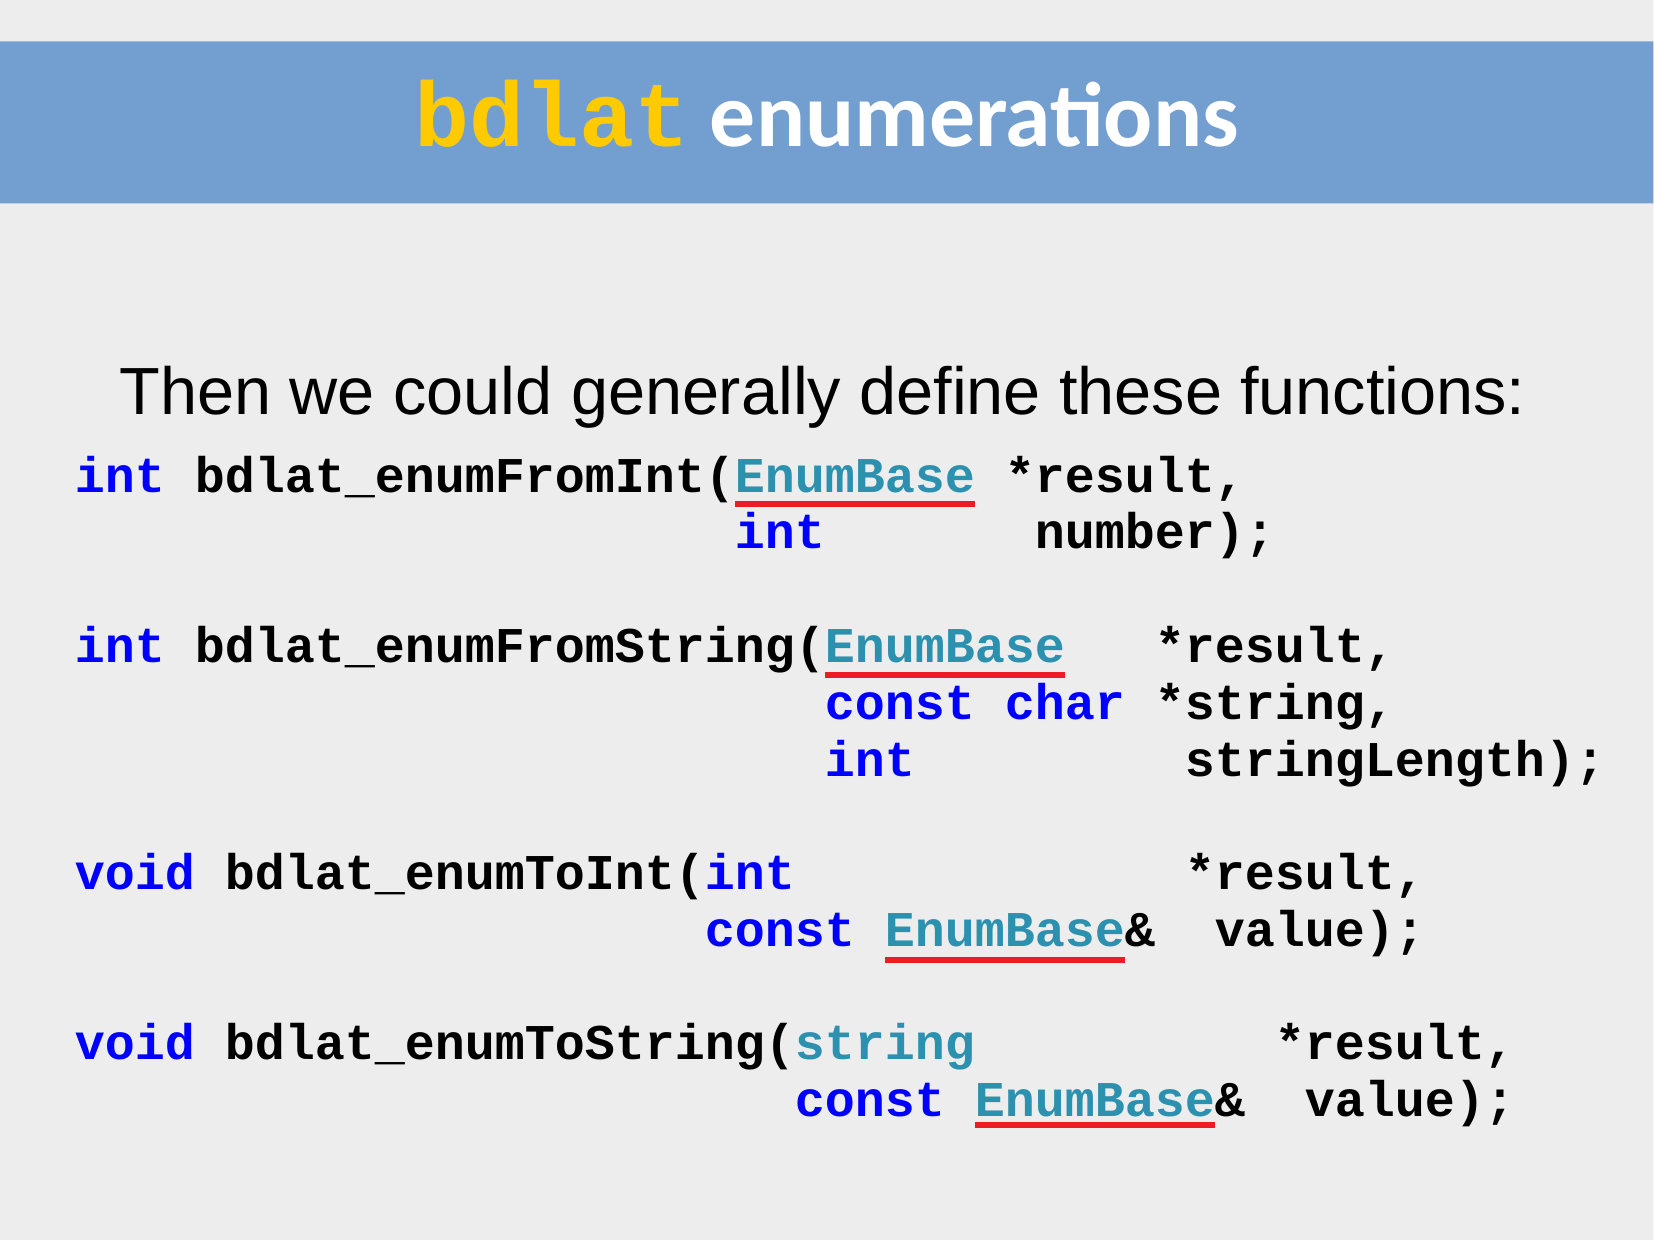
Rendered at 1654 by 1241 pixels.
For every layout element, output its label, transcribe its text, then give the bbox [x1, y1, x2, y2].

text_box int bdlat_enumFromInt(EnumBase *result, int number); int bdlat_enumFromString(EnumBase *result, const char *string, int stringLength); void bdlat_enumToInt(int *result, const EnumBase& value); void bdlat_enumToString(string *result, const EnumBase& value); [60, 443, 1654, 1164]
title bdlat enumerations [0, 41, 1654, 204]
text_box Then we could generally define these functions: [105, 309, 1606, 399]
